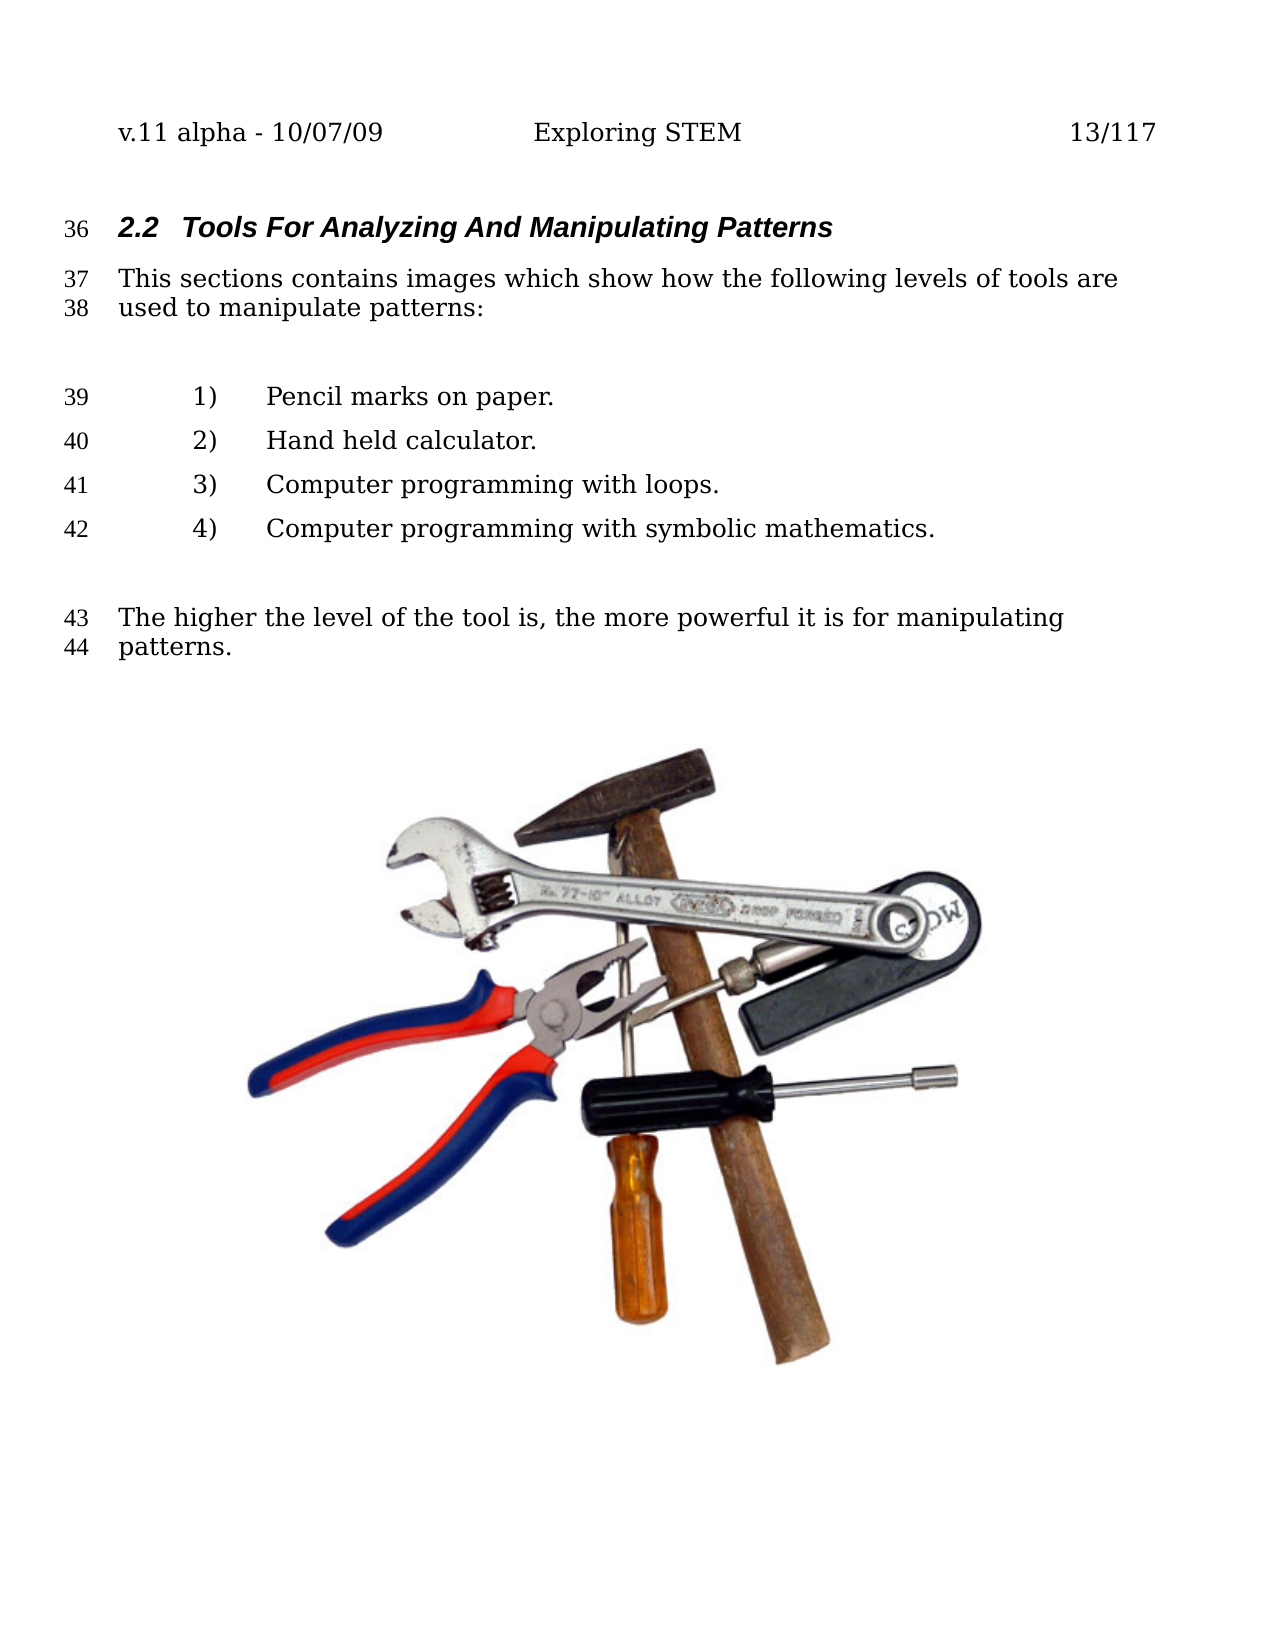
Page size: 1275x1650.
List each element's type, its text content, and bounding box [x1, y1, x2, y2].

text This sections contains images which show how the following levels of tools are used to manipulate patterns: [118, 264, 1157, 323]
text The higher the level of the tool is, the more powerful it is for manipulating patterns. [118, 603, 1157, 661]
list Computer programming with loops. [192, 470, 1157, 499]
list Pencil marks on paper. [192, 382, 1157, 411]
picture [245, 744, 986, 1366]
list Computer programming with symbolic mathematics. [192, 514, 1157, 544]
list Hand held calculator. [192, 426, 1157, 455]
subtitle Tools For Analyzing And Manipulating Patterns [118, 210, 1157, 243]
